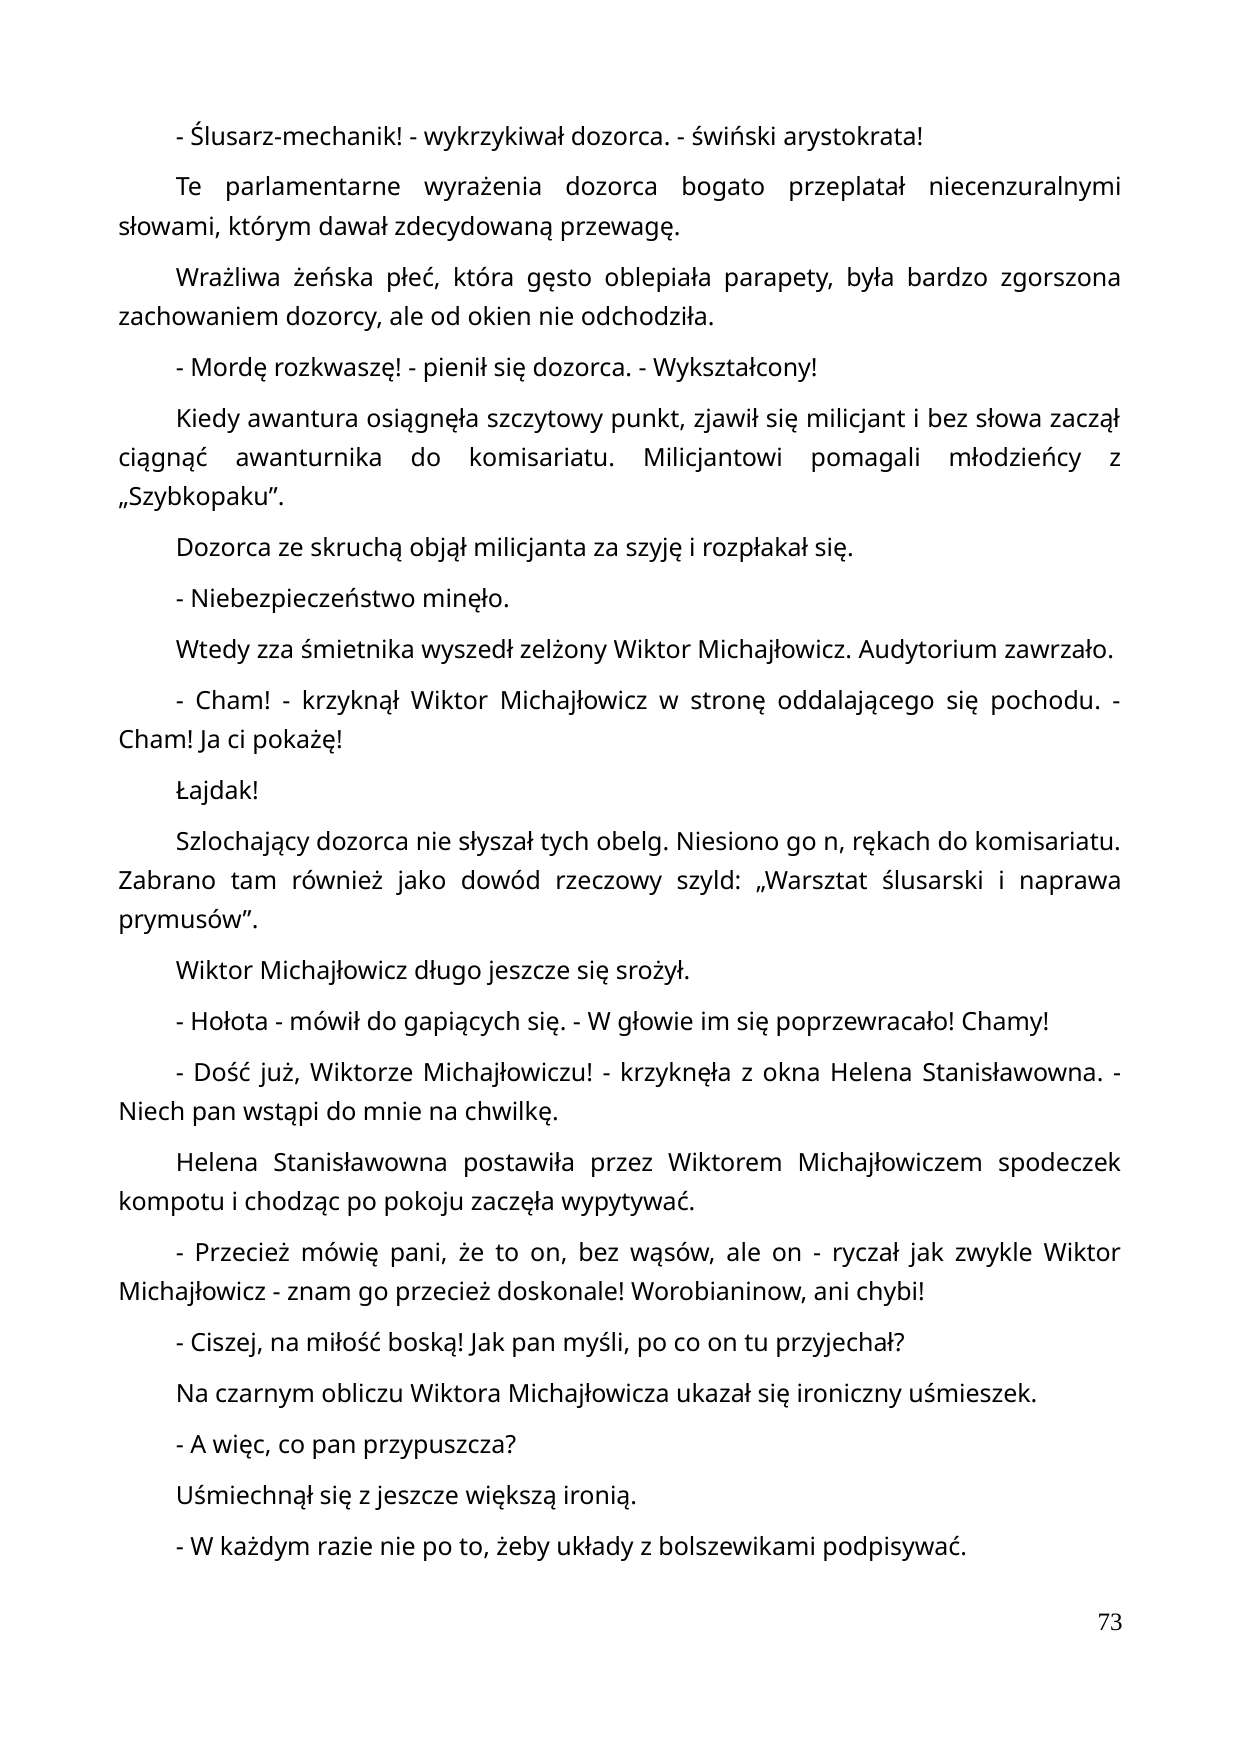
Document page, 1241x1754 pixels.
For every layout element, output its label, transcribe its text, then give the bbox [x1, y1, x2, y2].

text - A więc, co pan przypuszcza? [118, 1427, 1122, 1461]
text Na czarnym obliczu Wiktora Michajłowicza ukazał się ironiczny uśmieszek. [118, 1376, 1122, 1410]
text Helena Stanisławowna postawiła przez Wiktorem Michajłowiczem spodeczek kompotu i chodząc po pokoju zaczęła wypytywać. [118, 1144, 1122, 1218]
text Wrażliwa żeńska płeć, która gęsto oblepiała parapety, była bardzo zgorszona zachowaniem dozorcy, ale od okien nie odchodziła. [118, 259, 1122, 332]
text Wtedy zza śmietnika wyszedł zelżony Wiktor Michajłowicz. Audytorium zawrzało. [118, 631, 1122, 665]
text - Mordę rozkwaszę! - pienił się dozorca. - Wykształcony! [118, 349, 1122, 383]
text Uśmiechnął się z jeszcze większą ironią. [118, 1478, 1122, 1512]
text Te parlamentarne wyrażenia dozorca bogato przeplatał niecenzuralnymi słowami, którym dawał zdecydowaną przewagę. [118, 169, 1122, 242]
text - Niebezpieczeństwo minęło. [118, 580, 1122, 614]
text Szlochający dozorca nie słyszał tych obelg. Niesiono go n, rękach do komisariatu. Zabrano tam również jako dowód rzeczowy szyld: „Warsztat ślusarski i naprawa prymusów”. [118, 823, 1122, 936]
text Dozorca ze skruchą objął milicjanta za szyję i rozpłakał się. [118, 529, 1122, 563]
text Kiedy awantura osiągnęła szczytowy punkt, zjawił się milicjant i bez słowa zaczął ciągnąć awanturnika do komisariatu. Milicjantowi pomagali młodzieńcy z „Szybkopaku”. [118, 400, 1122, 513]
text - Cham! - krzyknął Wiktor Michajłowicz w stronę oddalającego się pochodu. - Cham! Ja ci pokażę! [118, 682, 1122, 756]
text - Przecież mówię pani, że to on, bez wąsów, ale on - ryczał jak zwykle Wiktor Michajłowicz - znam go przecież doskonale! Worobianinow, ani chybi! [118, 1235, 1122, 1308]
text - Ciszej, na miłość boską! Jak pan myśli, po co on tu przyjechał? [118, 1325, 1122, 1359]
text Wiktor Michajłowicz długo jeszcze się srożył. [118, 953, 1122, 987]
text - Hołota - mówił do gapiących się. - W głowie im się poprzewracało! Chamy! [118, 1003, 1122, 1038]
text - Ślusarz-mechanik! - wykrzykiwał dozorca. - świński arystokrata! [118, 118, 1122, 152]
text - Dość już, Wiktorze Michajłowiczu! - krzyknęła z okna Helena Stanisławowna. - Niech pan wstąpi do mnie na chwilkę. [118, 1054, 1122, 1128]
text - W każdym razie nie po to, żeby układy z bolszewikami podpisywać. [118, 1528, 1122, 1563]
text Łajdak! [118, 772, 1122, 806]
